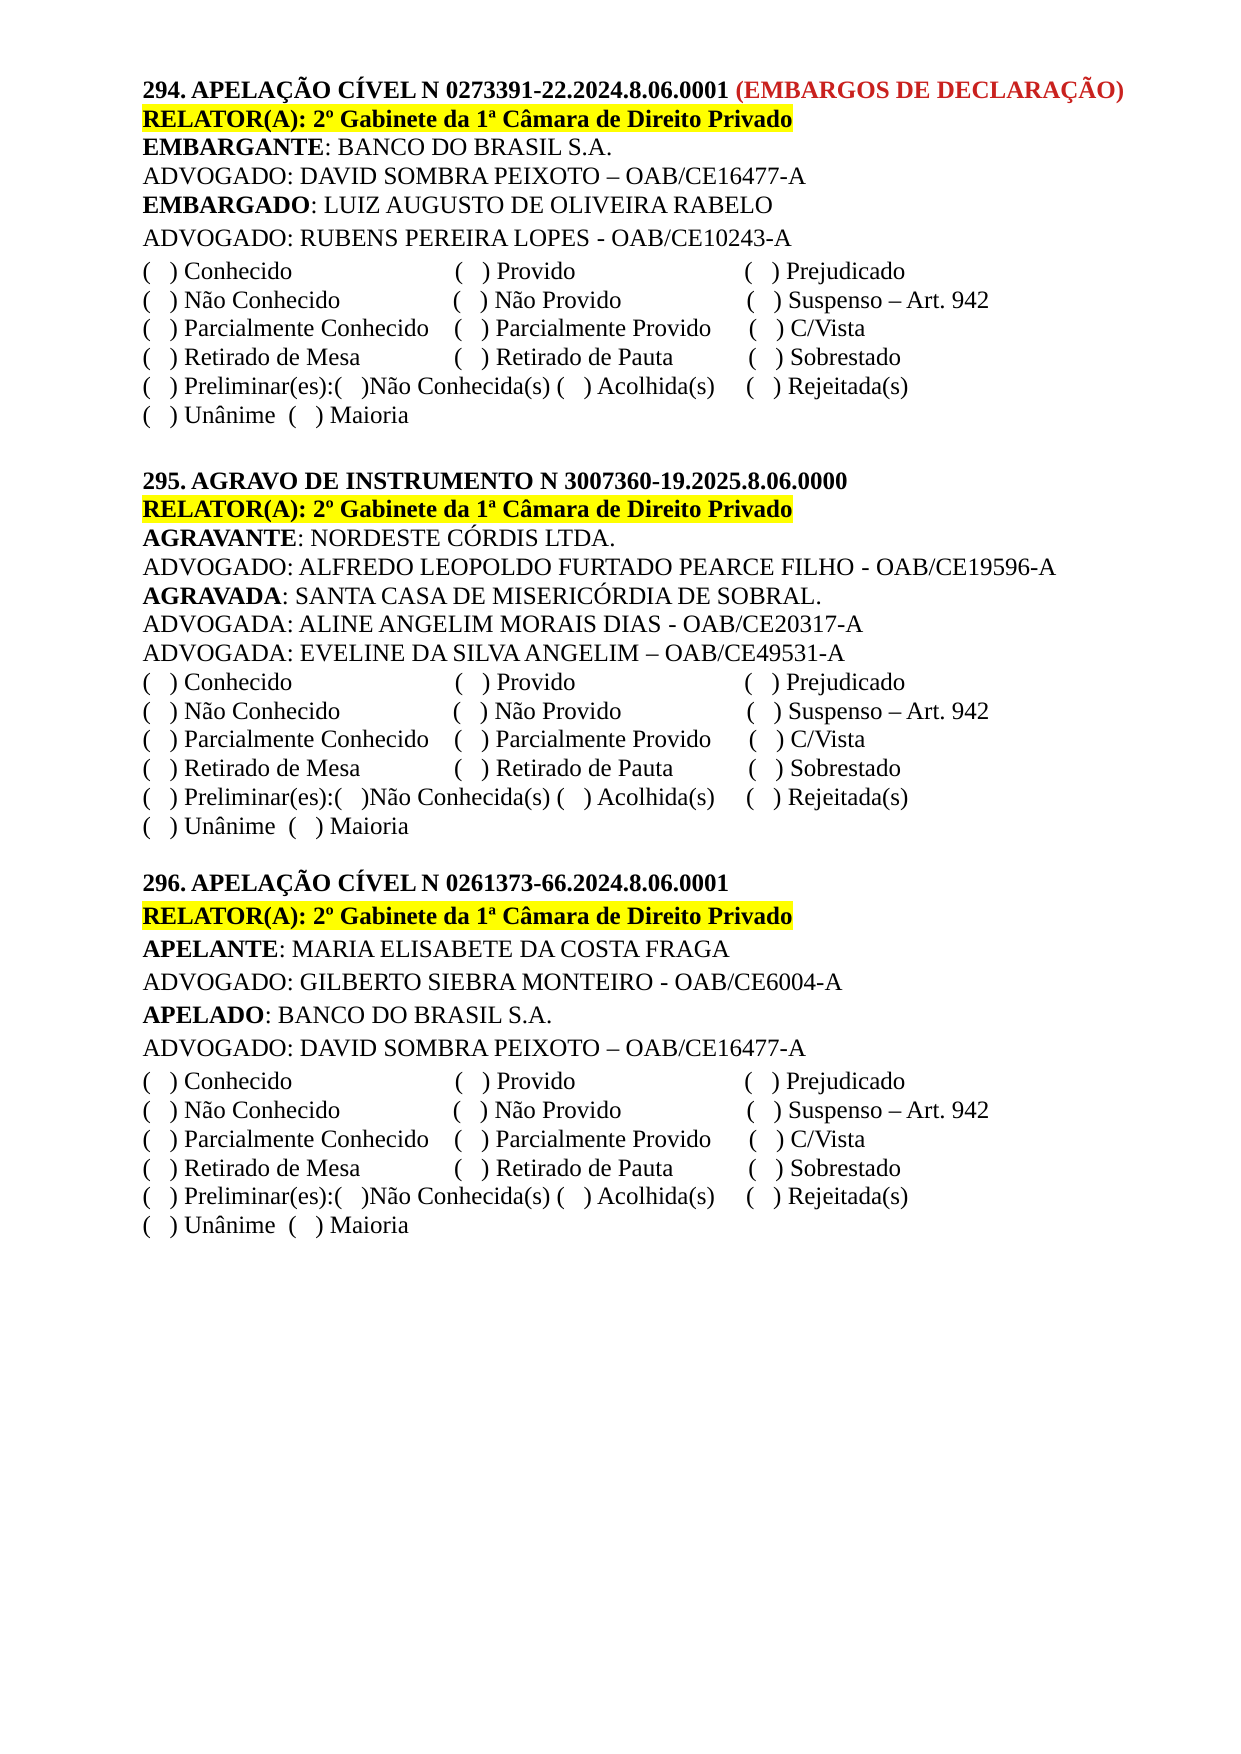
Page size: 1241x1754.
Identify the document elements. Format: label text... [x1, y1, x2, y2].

text ( ) Parcialmente Conhecido ( ) Parcialmente Provido ( ) C/Vista [142, 724, 1158, 753]
text ( ) Preliminar(es):( )Não Conhecida(s) ( ) Acolhida(s) ( ) Rejeitada(s) [142, 371, 1158, 400]
text ( ) Parcialmente Conhecido ( ) Parcialmente Provido ( ) C/Vista [142, 313, 1158, 342]
text ( ) Conhecido ( ) Provido ( ) Prejudicado [142, 256, 1141, 285]
text ( ) Conhecido ( ) Provido ( ) Prejudicado [142, 667, 1141, 696]
text ( ) Não Conhecido ( ) Não Provido ( ) Suspenso – Art. 942 [142, 696, 1158, 724]
text ( ) Unânime ( ) Maioria [142, 1210, 1141, 1239]
text 296. APELAÇÃO CÍVEL N 0261373-66.2024.8.06.0001 RELATOR(A): 2º Gabinete da 1ª Câmara de Direito Privado APELANTE: MARIA ELISABETE DA COSTA FRAGA ADVOGADO: GILBERTO SIEBRA MONTEIRO - OAB/CE6004-A APELADO: BANCO DO BRASIL S.A. ADVOGADO: DAVID SOMBRA PEIXOTO – OAB/CE16477-A [142, 868, 1141, 1062]
text ( ) Unânime ( ) Maioria [142, 811, 1158, 839]
text 295. AGRAVO DE INSTRUMENTO N 3007360-19.2025.8.06.0000 RELATOR(A): 2º Gabinete da 1ª Câmara de Direito Privado AGRAVANTE: NORDESTE CÓRDIS LTDA. ADVOGADO: ALFREDO LEOPOLDO FURTADO PEARCE FILHO - OAB/CE19596-A AGRAVADA: SANTA CASA DE MISERICÓRDIA DE SOBRAL. ADVOGADA: ALINE ANGELIM MORAIS DIAS - OAB/CE20317-A ADVOGADA: EVELINE DA SILVA ANGELIM – OAB/CE49531-A [142, 466, 1141, 667]
text ( ) Preliminar(es):( )Não Conhecida(s) ( ) Acolhida(s) ( ) Rejeitada(s) [142, 782, 1158, 811]
text ( ) Retirado de Mesa ( ) Retirado de Pauta ( ) Sobrestado [142, 1153, 1158, 1181]
text ( ) Retirado de Mesa ( ) Retirado de Pauta ( ) Sobrestado [142, 753, 1158, 782]
text ( ) Conhecido ( ) Provido ( ) Prejudicado [142, 1066, 1141, 1095]
text ( ) Parcialmente Conhecido ( ) Parcialmente Provido ( ) C/Vista [142, 1124, 1158, 1153]
text ( ) Preliminar(es):( )Não Conhecida(s) ( ) Acolhida(s) ( ) Rejeitada(s) [142, 1181, 1158, 1210]
text 294. APELAÇÃO CÍVEL N 0273391-22.2024.8.06.0001 (EMBARGOS DE DECLARAÇÃO) RELATOR(A): 2º Gabinete da 1ª Câmara de Direito Privado EMBARGANTE: BANCO DO BRASIL S.A. ADVOGADO: DAVID SOMBRA PEIXOTO – OAB/CE16477-A [142, 75, 1141, 190]
text ( ) Unânime ( ) Maioria [142, 400, 1141, 428]
text EMBARGADO: LUIZ AUGUSTO DE OLIVEIRA RABELO ADVOGADO: RUBENS PEREIRA LOPES - OAB/CE10243-A [142, 190, 1141, 252]
text ( ) Retirado de Mesa ( ) Retirado de Pauta ( ) Sobrestado [142, 342, 1158, 371]
text ( ) Não Conhecido ( ) Não Provido ( ) Suspenso – Art. 942 [142, 1095, 1158, 1124]
text ( ) Não Conhecido ( ) Não Provido ( ) Suspenso – Art. 942 [142, 285, 1158, 313]
